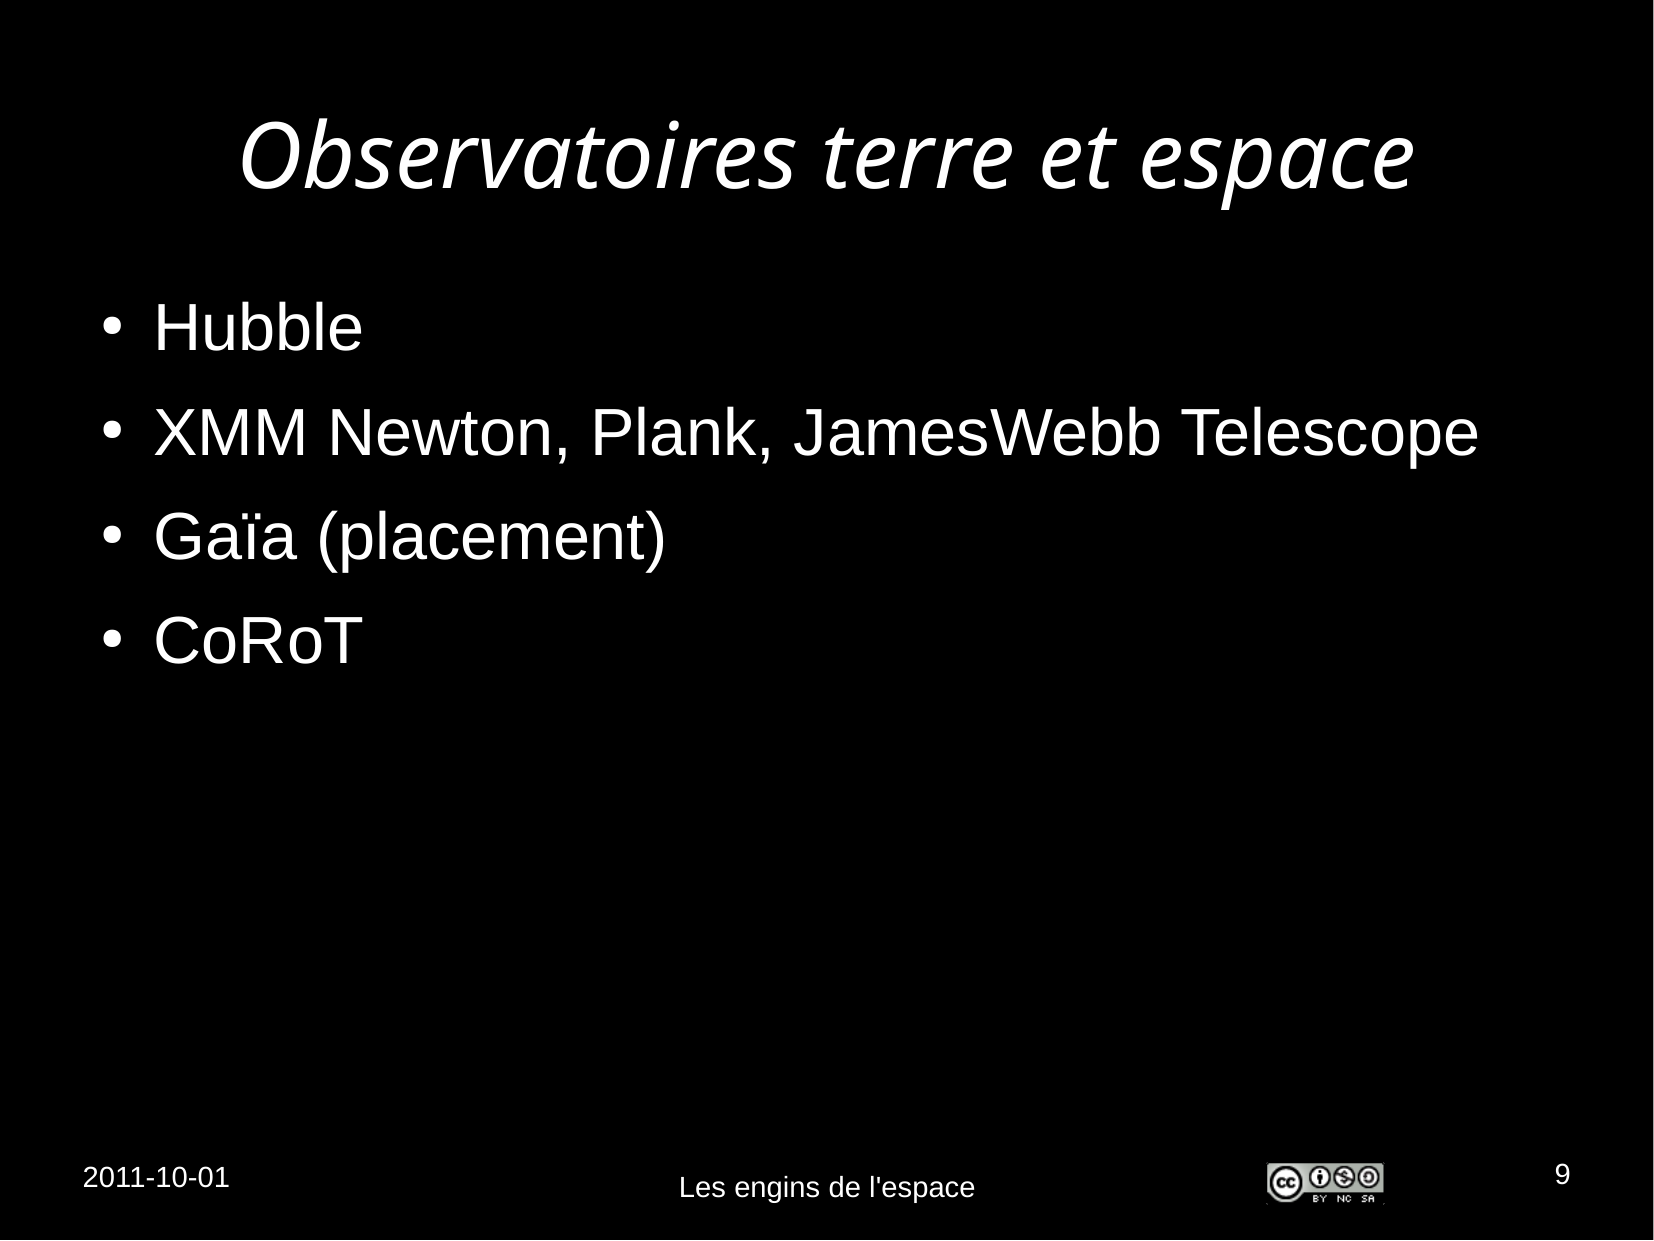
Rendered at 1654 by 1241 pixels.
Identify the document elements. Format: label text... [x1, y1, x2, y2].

picture [1266, 1162, 1385, 1205]
list Hubble XMM Newton, Plank, JamesWebb Telescope Gaïa (placement) CoRoT [82, 290, 1571, 1109]
title Observatoires terre et espace [82, 23, 1571, 283]
